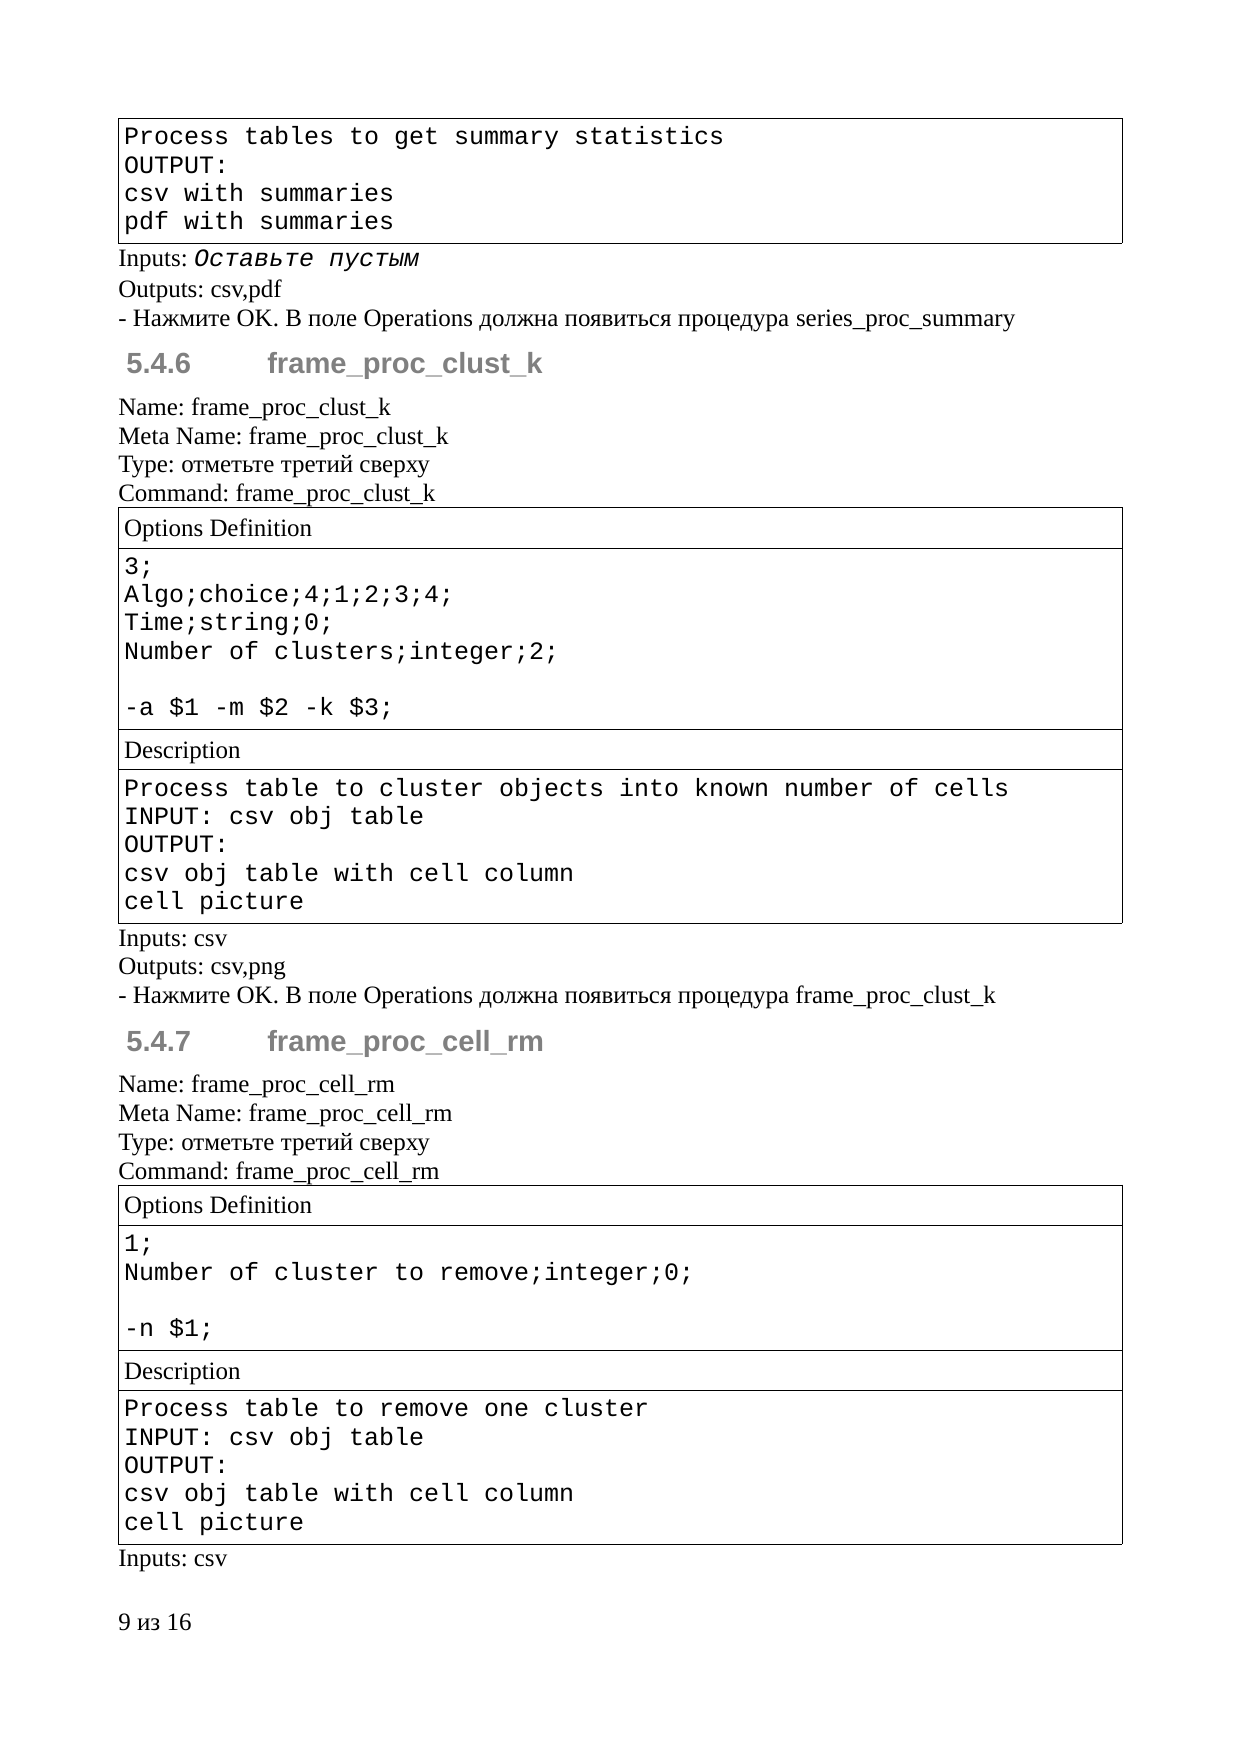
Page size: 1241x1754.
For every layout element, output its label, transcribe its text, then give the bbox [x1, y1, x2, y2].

text Outputs: csv,png [118, 951, 1122, 980]
text Outputs: csv,pdf [118, 274, 1122, 303]
text Inputs: csv [118, 1545, 1122, 1572]
table_header Options Definition [119, 508, 1122, 547]
text - Нажмите OK. В поле Operations должна появиться процедура frame_proc_clust_k [118, 980, 1122, 1009]
text Type: отметьте третий сверху [118, 449, 1122, 478]
text Name: frame_proc_clust_k [118, 392, 1122, 421]
text Command: frame_proc_cell_rm [118, 1156, 1122, 1184]
text Meta Name: frame_proc_clust_k [118, 421, 1122, 449]
table_cell Process tables to get summary statistics OUTPUT: csv with summaries pdf with summaries [119, 119, 1122, 243]
table_cell Process table to remove one cluster INPUT: csv obj table OUTPUT: csv obj table with cell column cell picture [119, 1391, 1122, 1543]
table_header Description [119, 1351, 1122, 1390]
text Type: отметьте третий сверху [118, 1127, 1122, 1156]
subtitle frame_proc_cell_rm [118, 1023, 1122, 1057]
table_cell Process table to cluster objects into known number of cells INPUT: csv obj table OUTPUT: csv obj table with cell column cell picture [119, 770, 1122, 923]
table_header Description [119, 730, 1122, 769]
text Inputs: Оставьте пустым [118, 244, 1122, 274]
table_header Options Definition [119, 1186, 1122, 1225]
table_cell 3; Algo;choice;4;1;2;3;4; Time;string;0; Number of clusters;integer;2; -a $1 -m $2 -k $3; [119, 549, 1122, 729]
text Meta Name: frame_proc_cell_rm [118, 1098, 1122, 1127]
text Command: frame_proc_clust_k [118, 478, 1122, 507]
text Inputs: csv [118, 924, 1122, 951]
text Name: frame_proc_cell_rm [118, 1069, 1122, 1098]
subtitle frame_proc_clust_k [118, 346, 1122, 379]
text - Нажмите OK. В поле Operations должна появиться процедура series_proc_summary [118, 303, 1122, 331]
table_cell 1; Number of cluster to remove;integer;0; -n $1; [119, 1226, 1122, 1350]
